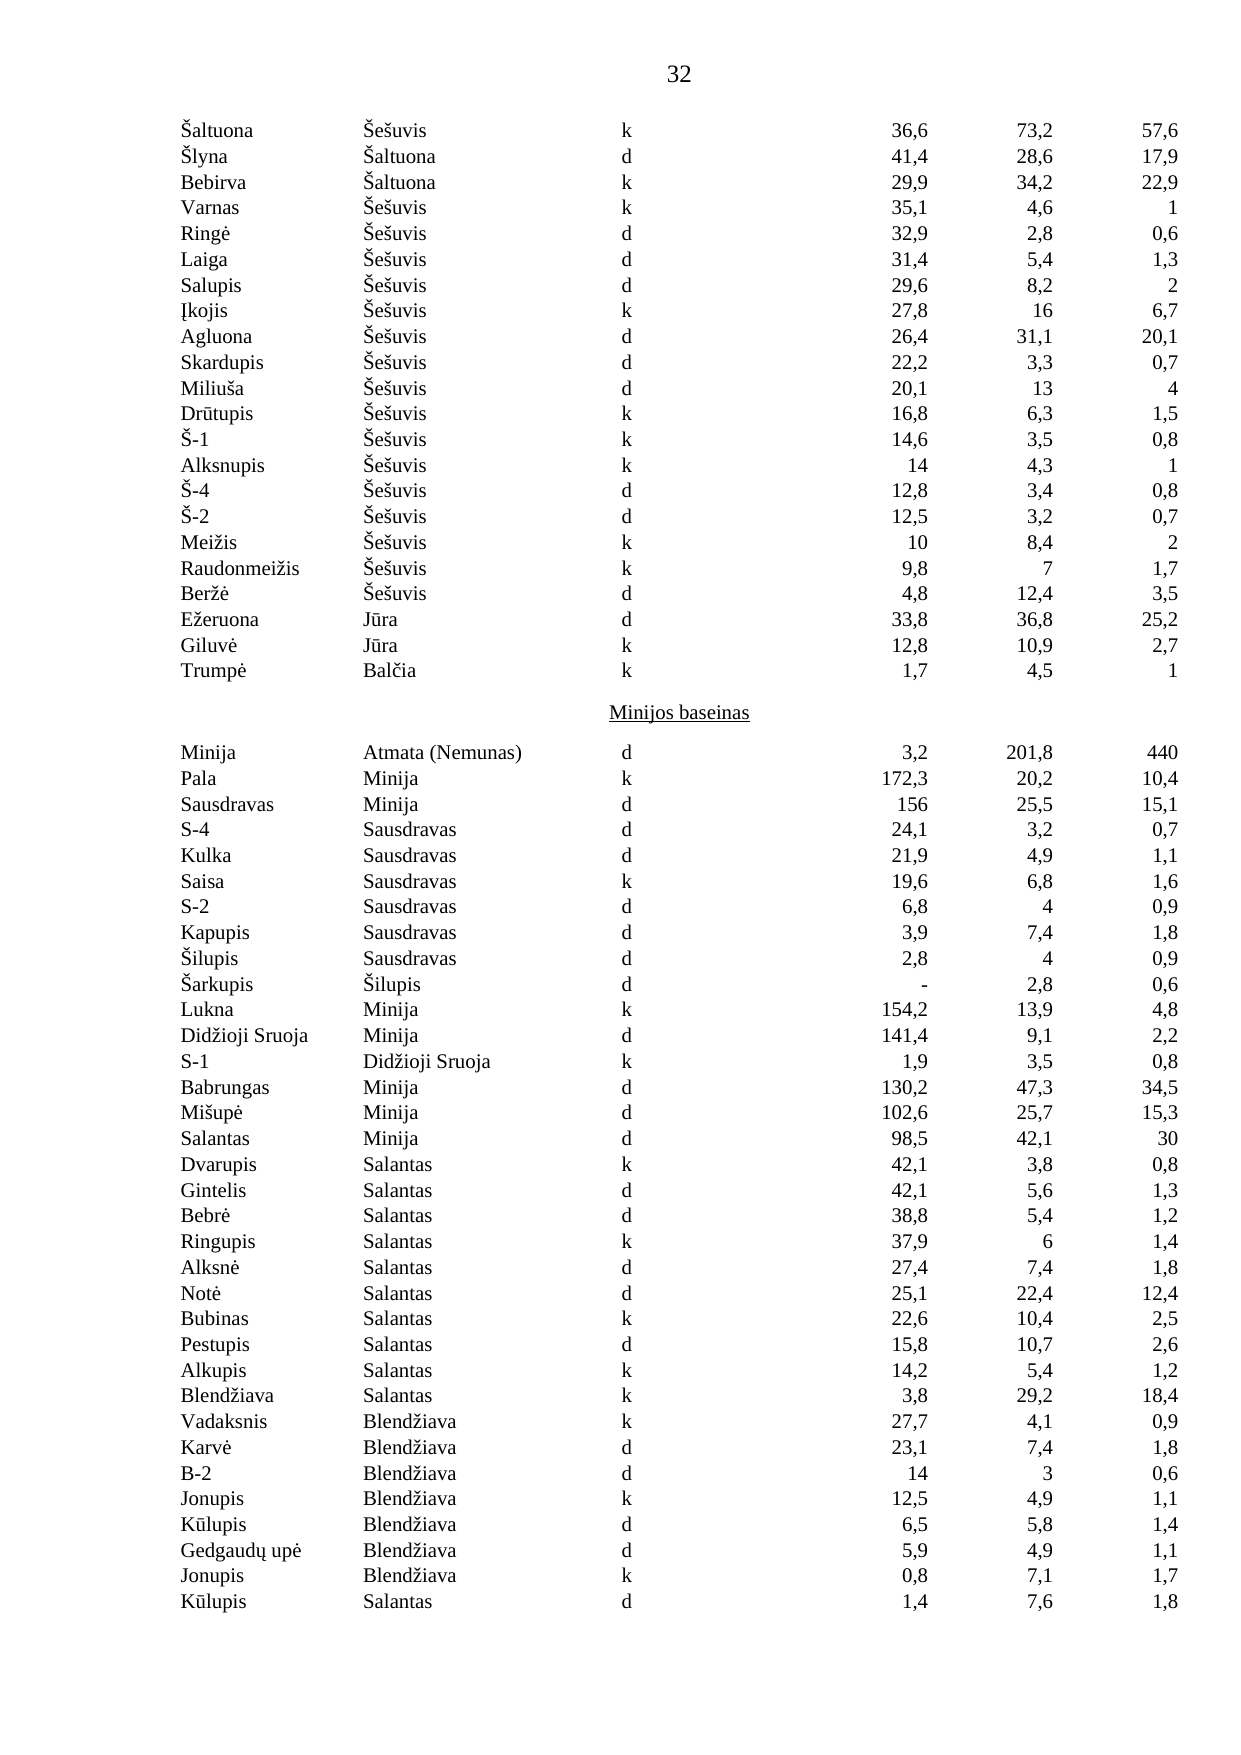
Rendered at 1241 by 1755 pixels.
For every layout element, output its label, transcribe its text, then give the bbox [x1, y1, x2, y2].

table_cell Jūra [360, 633, 618, 658]
table_cell 0,8 [1056, 1049, 1181, 1074]
table_cell 98,5 [775, 1126, 931, 1152]
table_cell Notė [177, 1280, 360, 1306]
table_cell 12,5 [775, 504, 931, 530]
table_cell d [618, 740, 774, 766]
table_cell Šešuvis [360, 195, 618, 221]
table_cell 42,1 [775, 1178, 931, 1203]
table_cell Š-1 [177, 427, 360, 453]
table_cell Minija [360, 766, 618, 792]
table_cell 1 [1056, 195, 1181, 221]
table_cell 8,4 [931, 530, 1056, 556]
table_cell 15,1 [1056, 792, 1181, 817]
table_cell 102,6 [775, 1100, 931, 1126]
table_cell 0,6 [1056, 221, 1181, 247]
table_cell d [618, 504, 774, 530]
table_cell 1,4 [1056, 1229, 1181, 1255]
table_cell 4,6 [931, 195, 1056, 221]
table_cell 24,1 [775, 817, 931, 843]
table_cell d [618, 946, 774, 972]
table_cell 1,4 [1056, 1512, 1181, 1538]
table_cell 0,7 [1056, 504, 1181, 530]
table_cell 20,1 [775, 375, 931, 401]
table_cell d [618, 1280, 774, 1306]
table_cell Blendžiava [360, 1564, 618, 1589]
table_cell 154,2 [775, 998, 931, 1023]
table_cell Sausdravas [360, 843, 618, 869]
table_cell Šešuvis [360, 401, 618, 427]
table_cell Dvarupis [177, 1152, 360, 1177]
table_cell k [618, 766, 774, 792]
table_cell 31,4 [775, 247, 931, 272]
table_cell 156 [775, 792, 931, 817]
table_cell k [618, 401, 774, 427]
table_cell 2,8 [931, 221, 1056, 247]
table_cell Blendžiava [360, 1435, 618, 1461]
table_cell Ringė [177, 221, 360, 247]
table_cell 22,6 [775, 1306, 931, 1332]
table_cell 34,2 [931, 170, 1056, 195]
table_cell Įkojis [177, 298, 360, 324]
table_cell 4 [931, 895, 1056, 920]
table_cell 6,8 [775, 895, 931, 920]
table_cell k [618, 1564, 774, 1589]
table_cell 1,8 [1056, 920, 1181, 946]
table_cell 0,9 [1056, 946, 1181, 972]
table_cell 47,3 [931, 1075, 1056, 1100]
table_cell 27,8 [775, 298, 931, 324]
table_cell 6,3 [931, 401, 1056, 427]
table_cell 12,8 [775, 478, 931, 504]
table_cell Salupis [177, 273, 360, 298]
table_cell 29,9 [775, 170, 931, 195]
table_cell 12,5 [775, 1486, 931, 1512]
table_cell k [618, 427, 774, 453]
table_cell 29,2 [931, 1383, 1056, 1409]
table_cell 10,9 [931, 633, 1056, 658]
table_cell Sausdravas [360, 817, 618, 843]
table_cell S-1 [177, 1049, 360, 1074]
table_cell Bebrė [177, 1203, 360, 1229]
table_cell 1,7 [775, 659, 931, 684]
table_cell Kulka [177, 843, 360, 869]
table_cell Salantas [360, 1332, 618, 1358]
table_cell Pestupis [177, 1332, 360, 1358]
table_cell 2,5 [1056, 1306, 1181, 1332]
table_cell Šaltuona [360, 144, 618, 169]
table_cell 5,8 [931, 1512, 1056, 1538]
table_cell 201,8 [931, 740, 1056, 766]
table_cell Šešuvis [360, 375, 618, 401]
table_cell d [618, 478, 774, 504]
table_cell Šarkupis [177, 972, 360, 997]
table_cell 0,9 [1056, 1409, 1181, 1435]
table_cell 9,8 [775, 556, 931, 581]
table_cell d [618, 843, 774, 869]
table_cell 3,8 [775, 1383, 931, 1409]
table_cell Agluona [177, 324, 360, 350]
table_cell 10,7 [931, 1332, 1056, 1358]
table_cell 20,2 [931, 766, 1056, 792]
table_cell k [618, 998, 774, 1023]
table_cell Minija [360, 1126, 618, 1152]
table_cell 14,2 [775, 1358, 931, 1383]
table_cell Gintelis [177, 1178, 360, 1203]
table_cell 1,3 [1056, 1178, 1181, 1203]
table_cell Šlyna [177, 144, 360, 169]
table_cell Sausdravas [360, 920, 618, 946]
table_cell k [618, 1152, 774, 1177]
table_cell Blendžiava [360, 1538, 618, 1563]
table_cell 41,4 [775, 144, 931, 169]
table_cell 18,4 [1056, 1383, 1181, 1409]
table_cell 16,8 [775, 401, 931, 427]
table_cell 4,3 [931, 453, 1056, 478]
table_cell Šešuvis [360, 427, 618, 453]
table_cell 1 [1056, 659, 1181, 684]
table_cell Minija [360, 792, 618, 817]
table_cell 34,5 [1056, 1075, 1181, 1100]
table_cell k [618, 1049, 774, 1074]
table_cell 9,1 [931, 1023, 1056, 1049]
table_cell Alksnė [177, 1255, 360, 1280]
table_cell d [618, 247, 774, 272]
table_cell 17,9 [1056, 144, 1181, 169]
table_cell 22,9 [1056, 170, 1181, 195]
table_cell 7 [931, 556, 1056, 581]
table_cell d [618, 1589, 774, 1615]
table_cell 1,8 [1056, 1589, 1181, 1615]
table_cell Šešuvis [360, 581, 618, 607]
table_cell 23,1 [775, 1435, 931, 1461]
table_cell d [618, 144, 774, 169]
table_cell 3,9 [775, 920, 931, 946]
table_cell Blendžiava [360, 1461, 618, 1486]
table_cell 5,4 [931, 1358, 1056, 1383]
table_cell 1,8 [1056, 1435, 1181, 1461]
table_cell 42,1 [931, 1126, 1056, 1152]
table_cell 25,7 [931, 1100, 1056, 1126]
table_cell d [618, 1461, 774, 1486]
table_cell 5,9 [775, 1538, 931, 1563]
table_cell 12,4 [1056, 1280, 1181, 1306]
table_cell Šešuvis [360, 530, 618, 556]
table_cell 1,8 [1056, 1255, 1181, 1280]
table_cell k [618, 659, 774, 684]
table_cell 35,1 [775, 195, 931, 221]
table_cell 73,2 [931, 118, 1056, 144]
table_cell k [618, 1358, 774, 1383]
table_cell 16 [931, 298, 1056, 324]
table_cell Trumpė [177, 659, 360, 684]
table_cell 2,2 [1056, 1023, 1181, 1049]
table_cell 1,1 [1056, 1486, 1181, 1512]
table_cell 12,8 [775, 633, 931, 658]
table_cell 0,9 [1056, 895, 1181, 920]
table_cell d [618, 1023, 774, 1049]
table_cell Atmata (Nemunas) [360, 740, 618, 766]
table_cell Salantas [360, 1229, 618, 1255]
table_cell 12,4 [931, 581, 1056, 607]
table_cell Šešuvis [360, 453, 618, 478]
table_cell 3,4 [931, 478, 1056, 504]
table_cell 0,7 [1056, 350, 1181, 375]
table_cell 5,4 [931, 247, 1056, 272]
table_cell 4 [1056, 375, 1181, 401]
table_cell d [618, 581, 774, 607]
table_cell 1,6 [1056, 869, 1181, 894]
table_cell Ežeruona [177, 607, 360, 633]
table_cell 172,3 [775, 766, 931, 792]
table_cell 0,8 [1056, 1152, 1181, 1177]
table_cell Miliuša [177, 375, 360, 401]
table_cell 21,9 [775, 843, 931, 869]
table_cell k [618, 195, 774, 221]
table_cell Babrungas [177, 1075, 360, 1100]
table_cell 1,4 [775, 1589, 931, 1615]
table_cell 10 [775, 530, 931, 556]
table_cell Salantas [360, 1203, 618, 1229]
table_cell 57,6 [1056, 118, 1181, 144]
table_cell 1 [1056, 453, 1181, 478]
table_cell Blendžiava [360, 1409, 618, 1435]
table_cell d [618, 1538, 774, 1563]
table_cell Minija [360, 1023, 618, 1049]
table_cell 27,4 [775, 1255, 931, 1280]
table_cell Didžioji Sruoja [177, 1023, 360, 1049]
table_cell Blendžiava [360, 1486, 618, 1512]
table_cell Jūra [360, 607, 618, 633]
table_cell 20,1 [1056, 324, 1181, 350]
table_cell 7,4 [931, 920, 1056, 946]
table_cell k [618, 118, 774, 144]
table_cell 22,2 [775, 350, 931, 375]
table_cell d [618, 1332, 774, 1358]
table_cell Karvė [177, 1435, 360, 1461]
table_cell 7,1 [931, 1564, 1056, 1589]
table_cell 6,5 [775, 1512, 931, 1538]
table_cell k [618, 1486, 774, 1512]
table_cell Blendžiava [177, 1383, 360, 1409]
table_cell 1,1 [1056, 1538, 1181, 1563]
table_cell Salantas [177, 1126, 360, 1152]
table_cell k [618, 556, 774, 581]
table_cell Šešuvis [360, 221, 618, 247]
table_cell 6,8 [931, 869, 1056, 894]
table_cell 1,7 [1056, 1564, 1181, 1589]
table_cell Didžioji Sruoja [360, 1049, 618, 1074]
table_cell 22,4 [931, 1280, 1056, 1306]
table_cell 4 [931, 946, 1056, 972]
table_cell 2 [1056, 530, 1181, 556]
table_cell Šešuvis [360, 478, 618, 504]
table_cell d [618, 273, 774, 298]
table_cell Minijos baseinas [177, 684, 1181, 740]
table_cell 1,5 [1056, 401, 1181, 427]
table_cell Saisa [177, 869, 360, 894]
table_cell Šilupis [360, 972, 618, 997]
table_cell 1,3 [1056, 247, 1181, 272]
table_cell k [618, 530, 774, 556]
table_cell 1,7 [1056, 556, 1181, 581]
table_cell d [618, 817, 774, 843]
table_cell Laiga [177, 247, 360, 272]
table_cell S-4 [177, 817, 360, 843]
table_cell Minija [360, 1100, 618, 1126]
table_cell 29,6 [775, 273, 931, 298]
table_cell Ringupis [177, 1229, 360, 1255]
table_cell 25,5 [931, 792, 1056, 817]
table_cell Mišupė [177, 1100, 360, 1126]
table_cell Salantas [360, 1383, 618, 1409]
table_cell d [618, 920, 774, 946]
table_cell Šešuvis [360, 298, 618, 324]
table_cell 33,8 [775, 607, 931, 633]
table_cell 15,3 [1056, 1100, 1181, 1126]
table_cell 0,6 [1056, 972, 1181, 997]
table_cell 1,2 [1056, 1358, 1181, 1383]
table_cell Šešuvis [360, 504, 618, 530]
table_cell 3,3 [931, 350, 1056, 375]
table_cell 0,8 [1056, 427, 1181, 453]
table_cell Salantas [360, 1280, 618, 1306]
table_cell 2 [1056, 273, 1181, 298]
table_cell k [618, 1306, 774, 1332]
table_cell d [618, 895, 774, 920]
table_cell 0,7 [1056, 817, 1181, 843]
table_cell 4,8 [775, 581, 931, 607]
table_cell 10,4 [1056, 766, 1181, 792]
table_cell 32,9 [775, 221, 931, 247]
table_cell Salantas [360, 1306, 618, 1332]
table_cell d [618, 1178, 774, 1203]
table_cell Šešuvis [360, 350, 618, 375]
table_cell k [618, 170, 774, 195]
table_cell 26,4 [775, 324, 931, 350]
table_cell 3,2 [931, 817, 1056, 843]
table_cell d [618, 972, 774, 997]
table_cell k [618, 298, 774, 324]
table_cell 4,9 [931, 1538, 1056, 1563]
table_cell 141,4 [775, 1023, 931, 1049]
table_cell 15,8 [775, 1332, 931, 1358]
table_cell 440 [1056, 740, 1181, 766]
table_cell k [618, 1229, 774, 1255]
table_cell Alksnupis [177, 453, 360, 478]
table_cell 1,1 [1056, 843, 1181, 869]
table_cell 4,5 [931, 659, 1056, 684]
table_cell 3,5 [931, 1049, 1056, 1074]
table_cell Kapupis [177, 920, 360, 946]
table_cell 36,6 [775, 118, 931, 144]
table_cell 3,2 [931, 504, 1056, 530]
table_cell 30 [1056, 1126, 1181, 1152]
table_cell 0,8 [775, 1564, 931, 1589]
table_cell d [618, 1100, 774, 1126]
table_cell d [618, 324, 774, 350]
table_cell Šešuvis [360, 324, 618, 350]
table_cell Šešuvis [360, 118, 618, 144]
table_cell 0,8 [1056, 478, 1181, 504]
table_cell 5,6 [931, 1178, 1056, 1203]
table_cell 0,6 [1056, 1461, 1181, 1486]
table_cell Meižis [177, 530, 360, 556]
table_cell 36,8 [931, 607, 1056, 633]
table_cell Jonupis [177, 1486, 360, 1512]
table_cell 1,9 [775, 1049, 931, 1074]
table_cell d [618, 375, 774, 401]
table_cell Salantas [360, 1358, 618, 1383]
table_cell k [618, 453, 774, 478]
table_cell Salantas [360, 1255, 618, 1280]
table_cell 6,7 [1056, 298, 1181, 324]
table_cell Pala [177, 766, 360, 792]
table_cell Š-2 [177, 504, 360, 530]
table_cell Bebirva [177, 170, 360, 195]
table_cell Minija [360, 998, 618, 1023]
table_cell 8,2 [931, 273, 1056, 298]
table_cell 2,8 [931, 972, 1056, 997]
table_cell 7,4 [931, 1255, 1056, 1280]
table_cell Šilupis [177, 946, 360, 972]
table_cell d [618, 1126, 774, 1152]
table_cell d [618, 221, 774, 247]
table_cell 130,2 [775, 1075, 931, 1100]
table_cell Giluvė [177, 633, 360, 658]
table_cell Raudonmeižis [177, 556, 360, 581]
table_cell k [618, 1383, 774, 1409]
table_cell 4,1 [931, 1409, 1056, 1435]
table_cell Salantas [360, 1178, 618, 1203]
table_cell S-2 [177, 895, 360, 920]
table_cell 2,7 [1056, 633, 1181, 658]
table_cell d [618, 1512, 774, 1538]
table_cell d [618, 1435, 774, 1461]
table_cell Vadaksnis [177, 1409, 360, 1435]
table_cell 4,9 [931, 843, 1056, 869]
table_cell - [775, 972, 931, 997]
table_cell B-2 [177, 1461, 360, 1486]
table_cell Salantas [360, 1152, 618, 1177]
table_cell 6 [931, 1229, 1056, 1255]
table_cell Gedgaudų upė [177, 1538, 360, 1563]
table_cell 3 [931, 1461, 1056, 1486]
table_cell 4,9 [931, 1486, 1056, 1512]
table_cell d [618, 1203, 774, 1229]
table_cell Š-4 [177, 478, 360, 504]
table_cell 28,6 [931, 144, 1056, 169]
table_cell 31,1 [931, 324, 1056, 350]
table_cell Bubinas [177, 1306, 360, 1332]
table_cell 7,4 [931, 1435, 1056, 1461]
table_cell Skardupis [177, 350, 360, 375]
table_cell 19,6 [775, 869, 931, 894]
table_cell Varnas [177, 195, 360, 221]
table_cell d [618, 350, 774, 375]
table_cell 2,8 [775, 946, 931, 972]
table_cell Šešuvis [360, 556, 618, 581]
table_cell Šešuvis [360, 247, 618, 272]
table_cell Šaltuona [360, 170, 618, 195]
table_cell d [618, 792, 774, 817]
table_cell Šaltuona [177, 118, 360, 144]
table_cell 27,7 [775, 1409, 931, 1435]
table_cell d [618, 1255, 774, 1280]
table_cell d [618, 607, 774, 633]
table_cell 7,6 [931, 1589, 1056, 1615]
table_cell Jonupis [177, 1564, 360, 1589]
table_cell 25,2 [1056, 607, 1181, 633]
table_cell 3,5 [931, 427, 1056, 453]
table_cell Drūtupis [177, 401, 360, 427]
table_cell Sausdravas [360, 946, 618, 972]
table_cell Minija [177, 740, 360, 766]
table_cell 37,9 [775, 1229, 931, 1255]
table_cell 38,8 [775, 1203, 931, 1229]
table_cell 5,4 [931, 1203, 1056, 1229]
table_cell 13,9 [931, 998, 1056, 1023]
table_cell d [618, 1075, 774, 1100]
table_cell k [618, 869, 774, 894]
table_cell k [618, 633, 774, 658]
table_cell 3,5 [1056, 581, 1181, 607]
table_cell 13 [931, 375, 1056, 401]
table_cell Sausdravas [177, 792, 360, 817]
table_cell 14 [775, 453, 931, 478]
table_cell Sausdravas [360, 895, 618, 920]
table_cell Alkupis [177, 1358, 360, 1383]
table_cell Blendžiava [360, 1512, 618, 1538]
table_cell 25,1 [775, 1280, 931, 1306]
table_cell 14,6 [775, 427, 931, 453]
table_cell 3,2 [775, 740, 931, 766]
table_cell Šešuvis [360, 273, 618, 298]
table_cell 10,4 [931, 1306, 1056, 1332]
table_cell Lukna [177, 998, 360, 1023]
table_cell Kūlupis [177, 1512, 360, 1538]
table_cell 3,8 [931, 1152, 1056, 1177]
table_cell Balčia [360, 659, 618, 684]
table_cell Sausdravas [360, 869, 618, 894]
table_cell 42,1 [775, 1152, 931, 1177]
table_cell k [618, 1409, 774, 1435]
table_cell 4,8 [1056, 998, 1181, 1023]
table_cell 2,6 [1056, 1332, 1181, 1358]
table_cell Beržė [177, 581, 360, 607]
table_cell Minija [360, 1075, 618, 1100]
table_cell Salantas [360, 1589, 618, 1615]
table_cell 14 [775, 1461, 931, 1486]
table_cell 1,2 [1056, 1203, 1181, 1229]
table_cell Kūlupis [177, 1589, 360, 1615]
